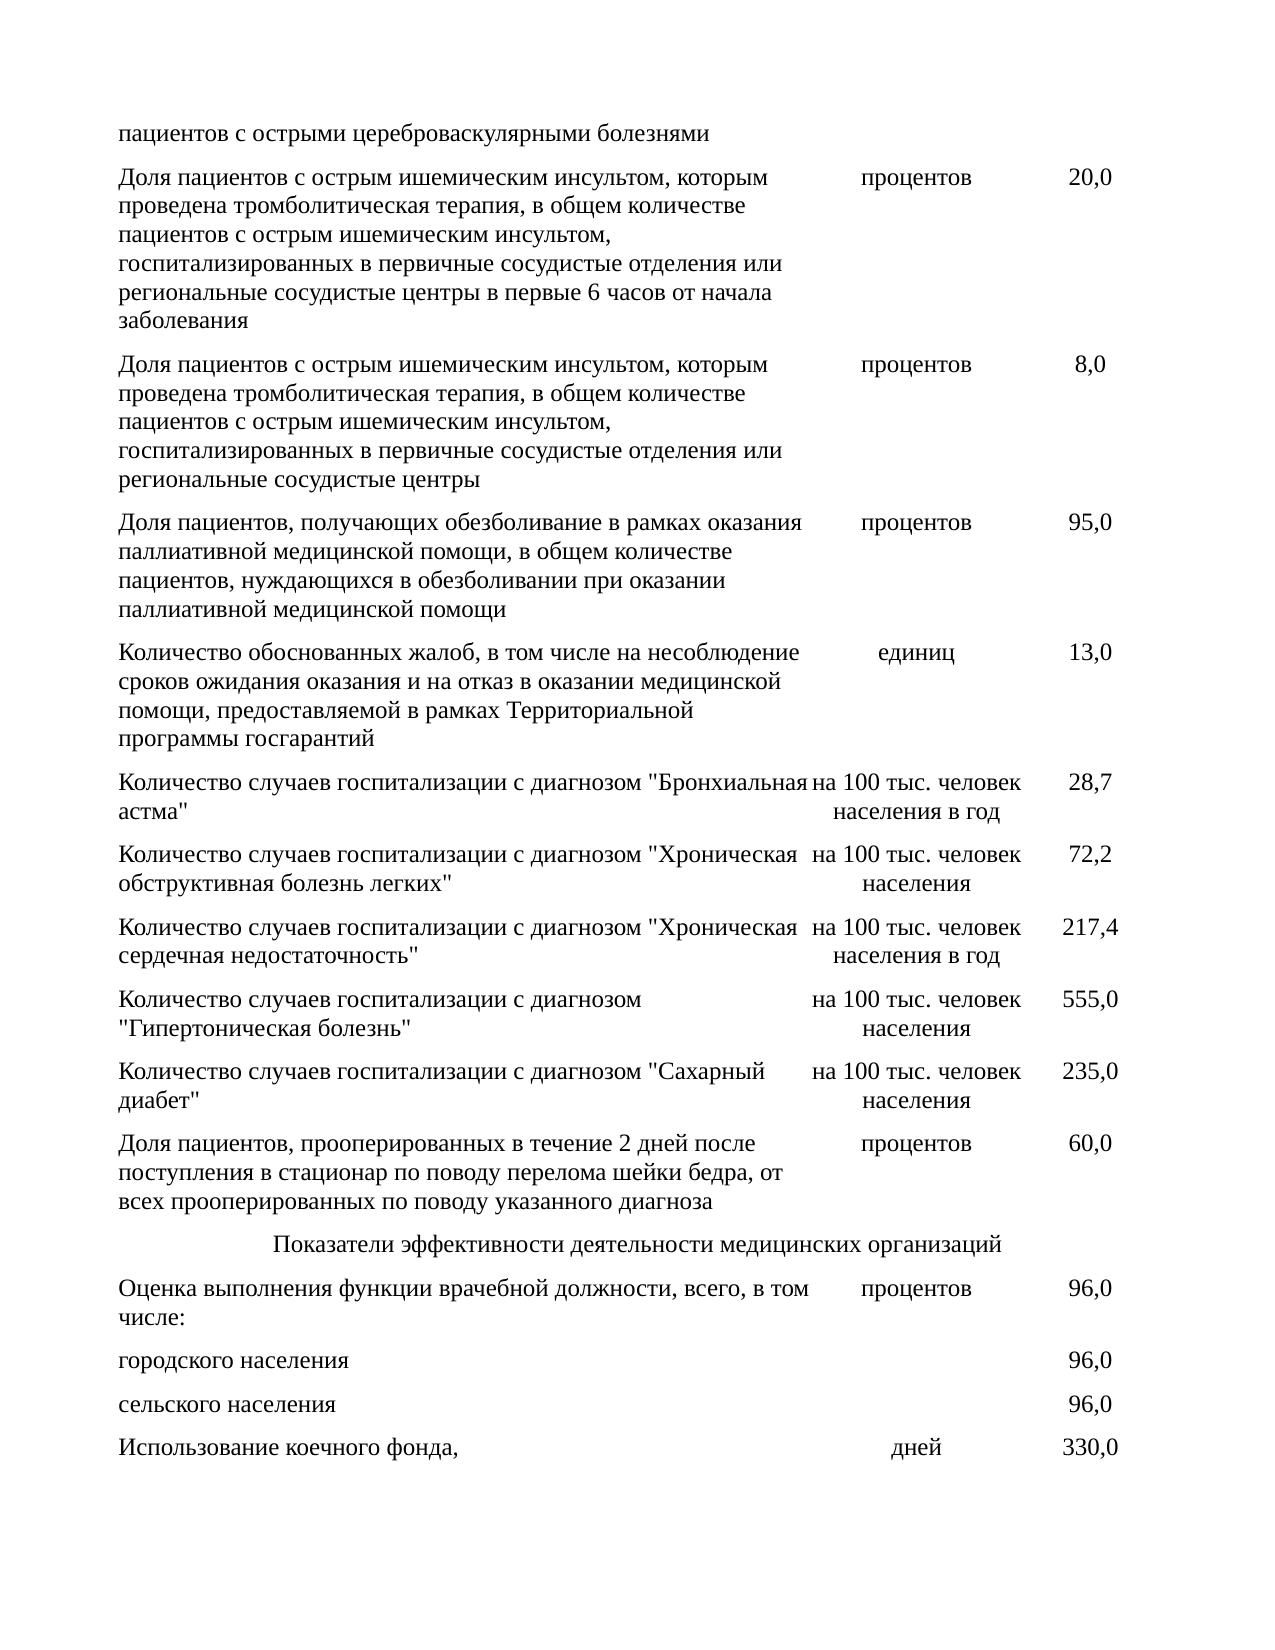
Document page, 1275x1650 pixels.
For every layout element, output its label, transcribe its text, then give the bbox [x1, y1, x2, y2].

table_cell Доля пациентов, получающих обезболивание в рамках оказания паллиативной медицинской помощи, в общем количестве пациентов, нуждающихся в обезболивании при оказании паллиативной медицинской помощи [118, 508, 809, 637]
table_cell единиц [810, 637, 1023, 767]
table_cell 555,0 [1023, 984, 1157, 1056]
table_cell пациентов с острыми цереброваскулярными болезнями [118, 118, 809, 162]
table_cell процентов [810, 162, 1023, 349]
table_cell Доля пациентов, прооперированных в течение 2 дней после поступления в стационар по поводу перелома шейки бедра, от всех прооперированных по поводу указанного диагноза [118, 1129, 809, 1229]
table_cell сельского населения [118, 1389, 809, 1432]
table_cell Доля пациентов с острым ишемическим инсультом, которым проведена тромболитическая терапия, в общем количестве пациентов с острым ишемическим инсультом, госпитализированных в первичные сосудистые отделения или региональные сосудистые центры в первые 6 часов от начала заболевания [118, 162, 809, 349]
table_cell 20,0 [1023, 162, 1157, 349]
table_cell Оценка выполнения функции врачебной должности, всего, в том числе: [118, 1273, 809, 1345]
table_cell 60,0 [1023, 1129, 1157, 1229]
table_cell 96,0 [1023, 1273, 1157, 1345]
table_cell Количество случаев госпитализации с диагнозом "Бронхиальная астма" [118, 767, 809, 839]
table_cell на 100 тыс. человек населения [810, 984, 1023, 1056]
table_cell Количество случаев госпитализации с диагнозом "Хроническая обструктивная болезнь легких" [118, 839, 809, 912]
table_cell Количество случаев госпитализации с диагнозом "Хроническая сердечная недостаточность" [118, 912, 809, 984]
table_cell процентов [810, 508, 1023, 637]
table_cell на 100 тыс. человек населения в год [810, 767, 1023, 839]
table_cell 95,0 [1023, 508, 1157, 637]
table_cell 72,2 [1023, 839, 1157, 912]
table_cell 28,7 [1023, 767, 1157, 839]
table_cell 330,0 [1023, 1433, 1157, 1491]
table_cell процентов [810, 1129, 1023, 1229]
table_cell Доля пациентов с острым ишемическим инсультом, которым проведена тромболитическая терапия, в общем количестве пациентов с острым ишемическим инсультом, госпитализированных в первичные сосудистые отделения или региональные сосудистые центры [118, 349, 809, 507]
table_cell 235,0 [1023, 1056, 1157, 1128]
table_cell Показатели эффективности деятельности медицинских организаций [118, 1230, 1157, 1273]
table_cell дней [810, 1433, 1023, 1491]
table_cell [1023, 118, 1157, 162]
table_cell 8,0 [1023, 349, 1157, 507]
table_cell 13,0 [1023, 637, 1157, 767]
table_cell 217,4 [1023, 912, 1157, 984]
table_cell 96,0 [1023, 1389, 1157, 1432]
table_cell городского населения [118, 1345, 809, 1389]
table_cell Количество случаев госпитализации с диагнозом "Сахарный диабет" [118, 1056, 809, 1128]
table_cell 96,0 [1023, 1345, 1157, 1389]
table_cell на 100 тыс. человек населения в год [810, 912, 1023, 984]
table_cell Количество случаев госпитализации с диагнозом "Гипертоническая болезнь" [118, 984, 809, 1056]
table_cell Количество обоснованных жалоб, в том числе на несоблюдение сроков ожидания оказания и на отказ в оказании медицинской помощи, предоставляемой в рамках Территориальной программы госгарантий [118, 637, 809, 767]
table_cell на 100 тыс. человек населения [810, 1056, 1023, 1128]
table_cell на 100 тыс. человек населения [810, 839, 1023, 912]
table_cell [810, 118, 1023, 162]
table_cell Использование коечного фонда, [118, 1433, 809, 1491]
table_cell процентов [810, 349, 1023, 507]
table_cell процентов [810, 1273, 1023, 1432]
